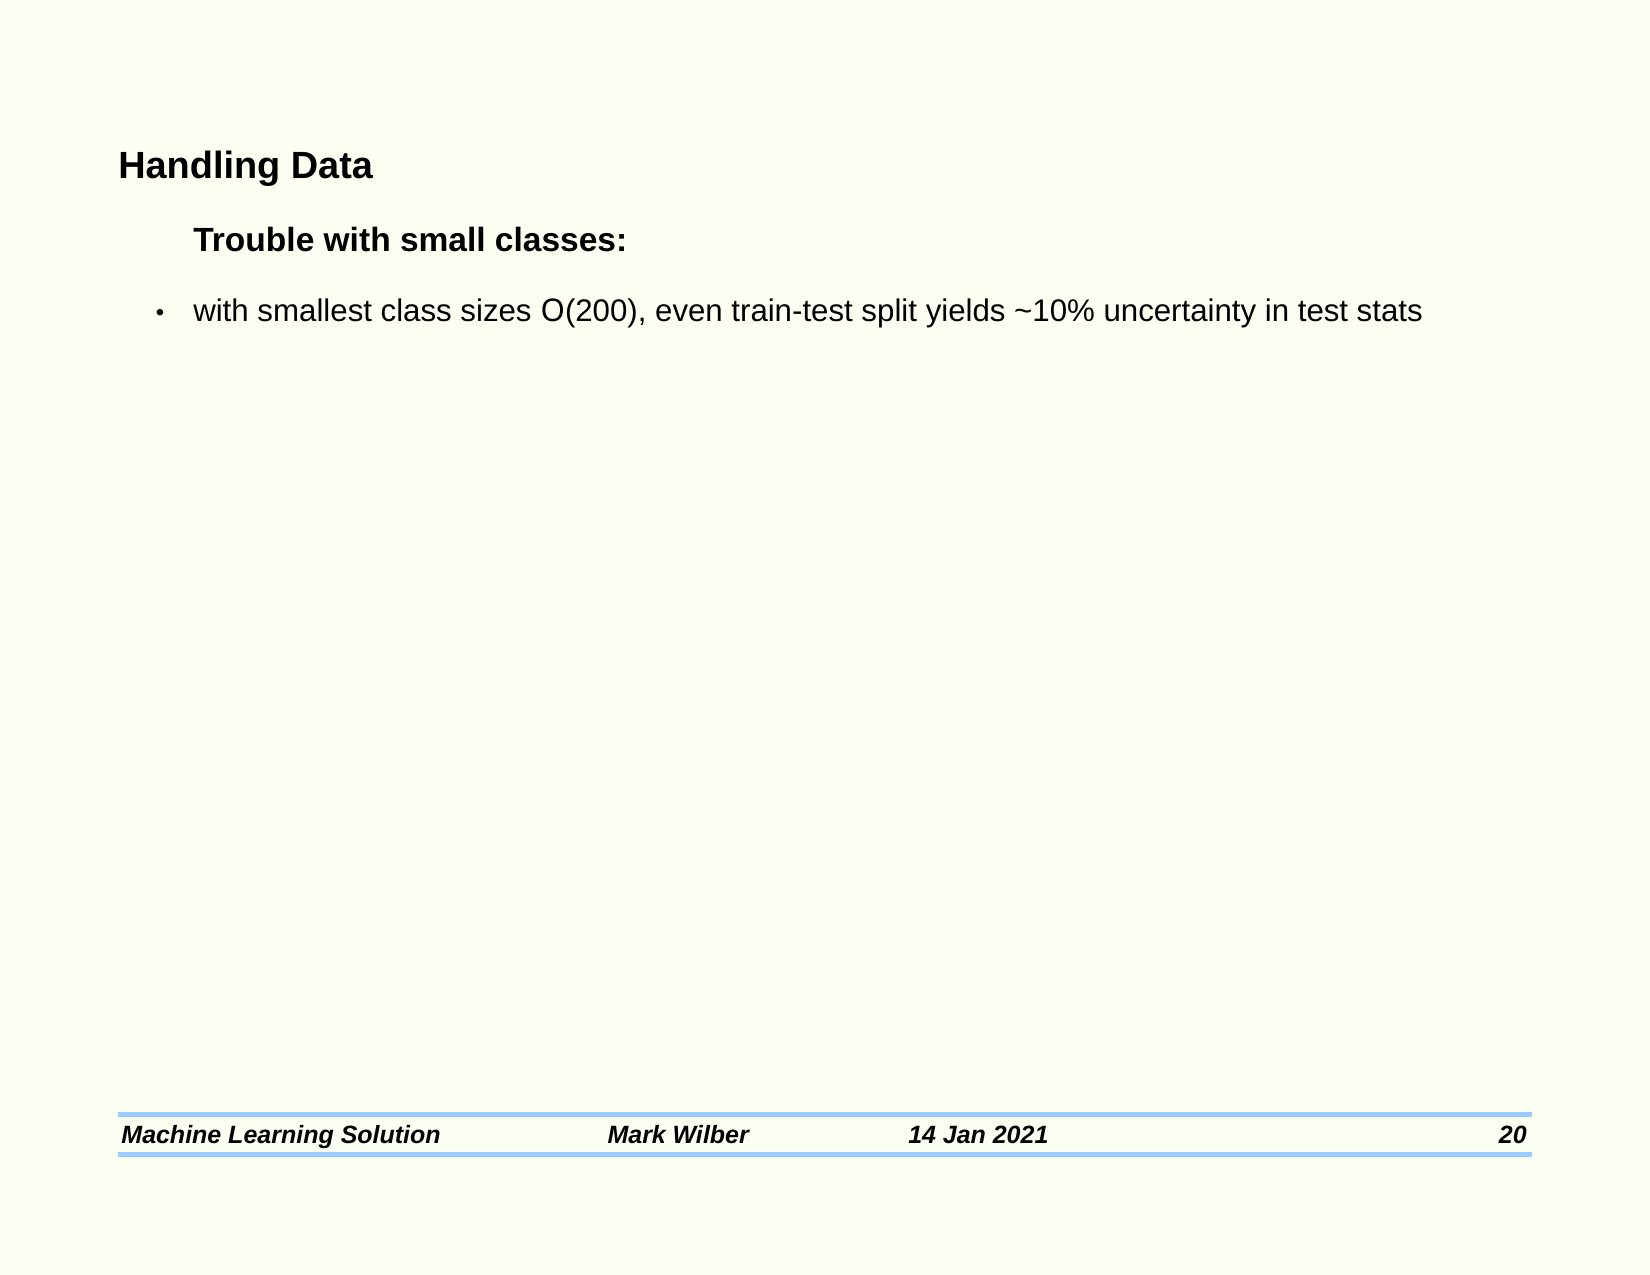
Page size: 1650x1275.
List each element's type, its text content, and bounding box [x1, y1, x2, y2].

list with smallest class sizes O(200), even train-test split yields ~10% uncertainty in test stats [156, 288, 1532, 331]
subtitle Trouble with small classes: [156, 220, 1532, 259]
subtitle Handling Data [118, 143, 1532, 187]
